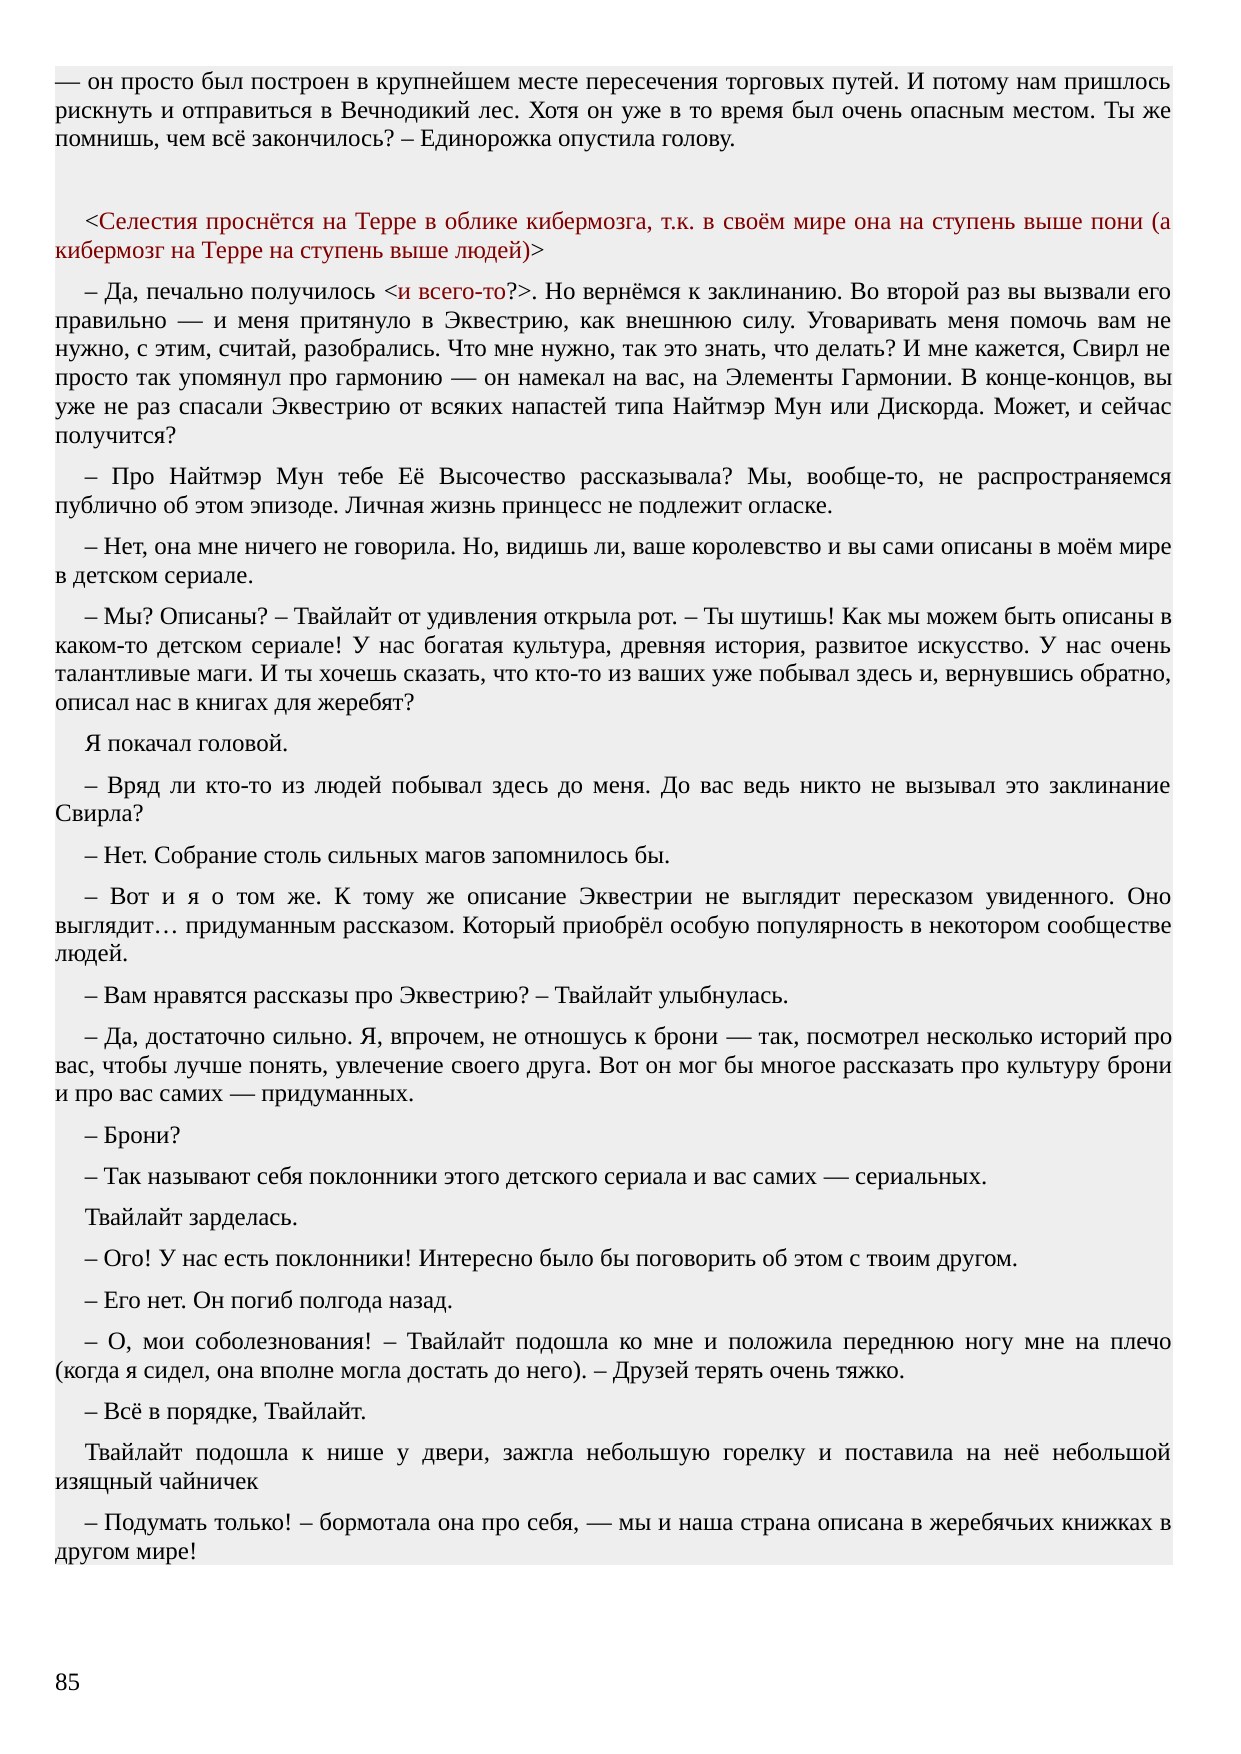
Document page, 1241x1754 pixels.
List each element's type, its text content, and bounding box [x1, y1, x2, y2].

text – Нет, она мне ничего не говорила. Но, видишь ли, ваше королевство и вы сами описаны в моём мире в детском сериале. [55, 531, 1173, 588]
text <Селестия проснётся на Терре в облике кибермозга, т.к. в своём мире она на ступень выше пони (а кибермозг на Терре на ступень выше людей)> [55, 206, 1173, 263]
text – Его нет. Он погиб полгода назад. [55, 1285, 1173, 1313]
text Твайлайт подошла к нише у двери, зажгла небольшую горелку и поставила на неё небольшой изящный чайничек [55, 1437, 1173, 1495]
text – Так называют себя поклонники этого детского сериала и вас самих — сериальных. [55, 1161, 1173, 1190]
text – Ого! У нас есть поклонники! Интересно было бы поговорить об этом с твоим другом. [55, 1243, 1173, 1272]
text – Да, печально получилось <и всего-то?>. Но вернёмся к заклинанию. Во второй раз вы вызвали его правильно — и меня притянуло в Эквестрию, как внешнюю силу. Уговаривать меня помочь вам не нужно, с этим, считай, разобрались. Что мне нужно, так это знать, что делать? И мне кажется, Свирл не просто так упомянул про гармонию — он намекал на вас, на Элементы Гармонии. В конце-концов, вы уже не раз спасали Эквестрию от всяких напастей типа Найтмэр Мун или Дискорда. Может, и сейчас получится? [55, 276, 1173, 448]
text – О, мои соболезнования! – Твайлайт подошла ко мне и положила переднюю ногу мне на плечо (когда я сидел, она вполне могла достать до него). – Друзей терять очень тяжко. [55, 1326, 1173, 1383]
text – Вам нравятся рассказы про Эквестрию? – Твайлайт улыбнулась. [55, 980, 1173, 1008]
text – Про Найтмэр Мун тебе Её Высочество рассказывала? Мы, вообще-то, не распространяемся публично об этом эпизоде. Личная жизнь принцесс не подлежит огласке. [55, 461, 1173, 518]
text Твайлайт зарделась. [55, 1202, 1173, 1231]
text – Вот и я о том же. К тому же описание Эквестрии не выглядит пересказом увиденного. Оно выглядит… придуманным рассказом. Который приобрёл особую популярность в некотором сообществе людей. [55, 881, 1173, 967]
text Я покачал головой. [55, 728, 1173, 757]
text – Подумать только! – бормотала она про себя, — мы и наша страна описана в жеребячьих книжках в другом мире! [55, 1507, 1173, 1565]
text – Да, достаточно сильно. Я, впрочем, не отношусь к брони — так, посмотрел несколько историй про вас, чтобы лучше понять, увлечение своего друга. Вот он мог бы многое рассказать про культуру брони и про вас самих — придуманных. [55, 1021, 1173, 1107]
text — он просто был построен в крупнейшем месте пересечения торговых путей. И потому нам пришлось рискнуть и отправиться в Вечнодикий лес. Хотя он уже в то время был очень опасным местом. Ты же помнишь, чем всё закончилось? – Единорожка опустила голову. [55, 66, 1173, 152]
text – Всё в порядке, Твайлайт. [55, 1396, 1173, 1425]
text – Нет. Собрание столь сильных магов запомнилось бы. [55, 840, 1173, 868]
text – Мы? Описаны? – Твайлайт от удивления открыла рот. – Ты шутишь! Как мы можем быть описаны в каком-то детском сериале! У нас богатая культура, древняя история, развитое искусство. У нас очень талантливые маги. И ты хочешь сказать, что кто-то из ваших уже побывал здесь и, вернувшись обратно, описал нас в книгах для жеребят? [55, 601, 1173, 716]
text – Брони? [55, 1120, 1173, 1148]
text – Вряд ли кто-то из людей побывал здесь до меня. До вас ведь никто не вызывал это заклинание Свирла? [55, 770, 1173, 827]
